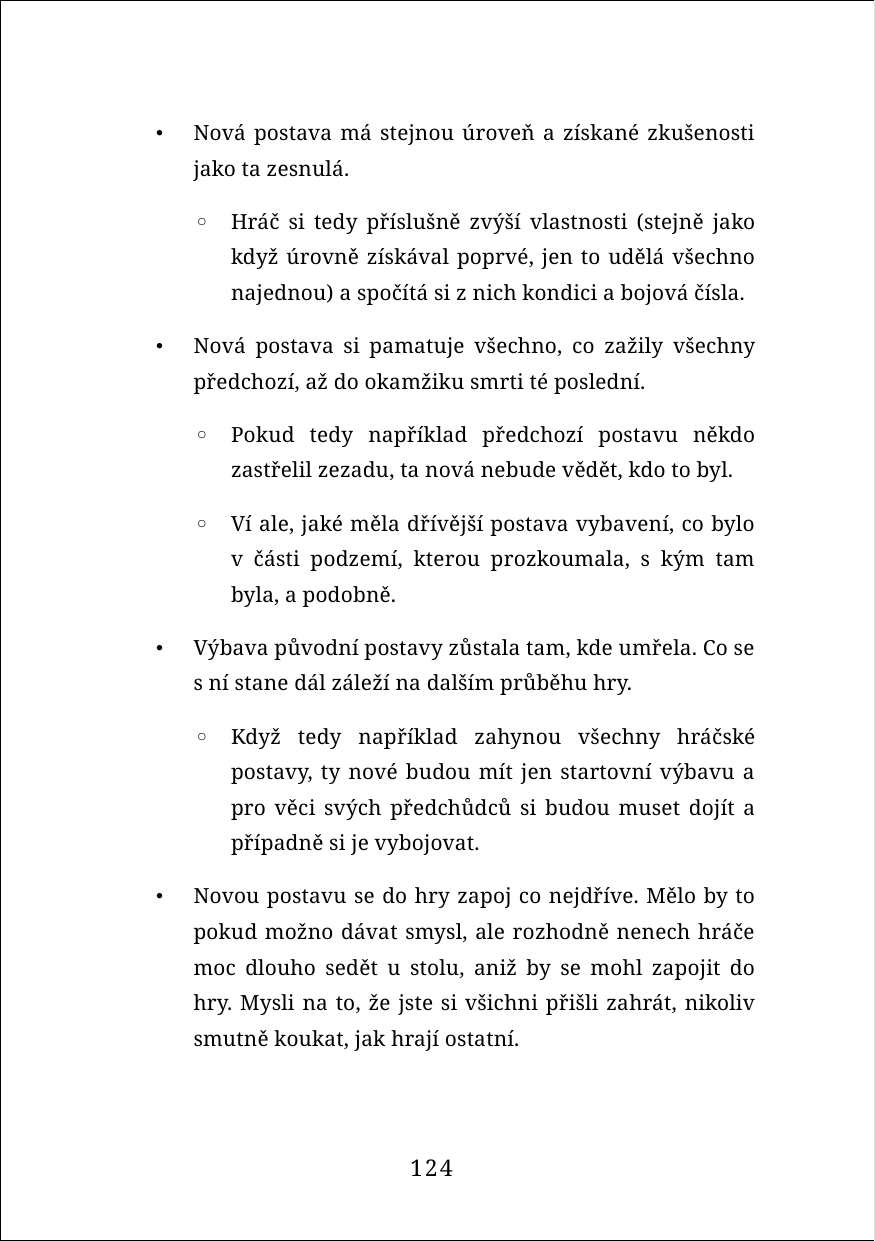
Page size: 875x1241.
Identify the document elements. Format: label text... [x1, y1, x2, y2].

list Ví ale, jaké měla dřívější postava vybavení, co bylo v části podzemí, kterou prozkoumala, s kým tam byla, a podobně. [193, 509, 756, 608]
list Pokud tedy například předchozí postavu někdo zastřelil zezadu, ta nová nebude vědět, kdo to byl. [193, 420, 756, 484]
list Výbava původní postavy zůstala tam, kde umřela. Co se s ní stane dál záleží na dalším průběhu hry. [156, 633, 756, 697]
list Když tedy například zahynou všechny hráčské postavy, ty nové budou mít jen startovní výbavu a pro věci svých předchůdců si budou muset dojít a případně si je vybojovat. [193, 722, 756, 857]
list Nová postava má stejnou úroveň a získané zkušenosti jako ta zesnulá. [156, 118, 756, 182]
list Nová postava si pamatuje všechno, co zažily všechny předchozí, až do okamžiku smrti té poslední. [156, 331, 756, 395]
list Hráč si tedy příslušně zvýší vlastnosti (stejně jako když úrovně získával poprvé, jen to udělá všechno najednou) a spočítá si z nich kondici a bojová čísla. [193, 207, 756, 306]
list Novou postavu se do hry zapoj co nejdříve. Mělo by to pokud možno dávat smysl, ale rozhodně nenech hráče moc dlouho sedět u stolu, aniž by se mohl zapojit do hry. Mysli na to, že jste si všichni přišli zahrát, nikoliv smutně koukat, jak hrají ostatní. [156, 882, 756, 1052]
